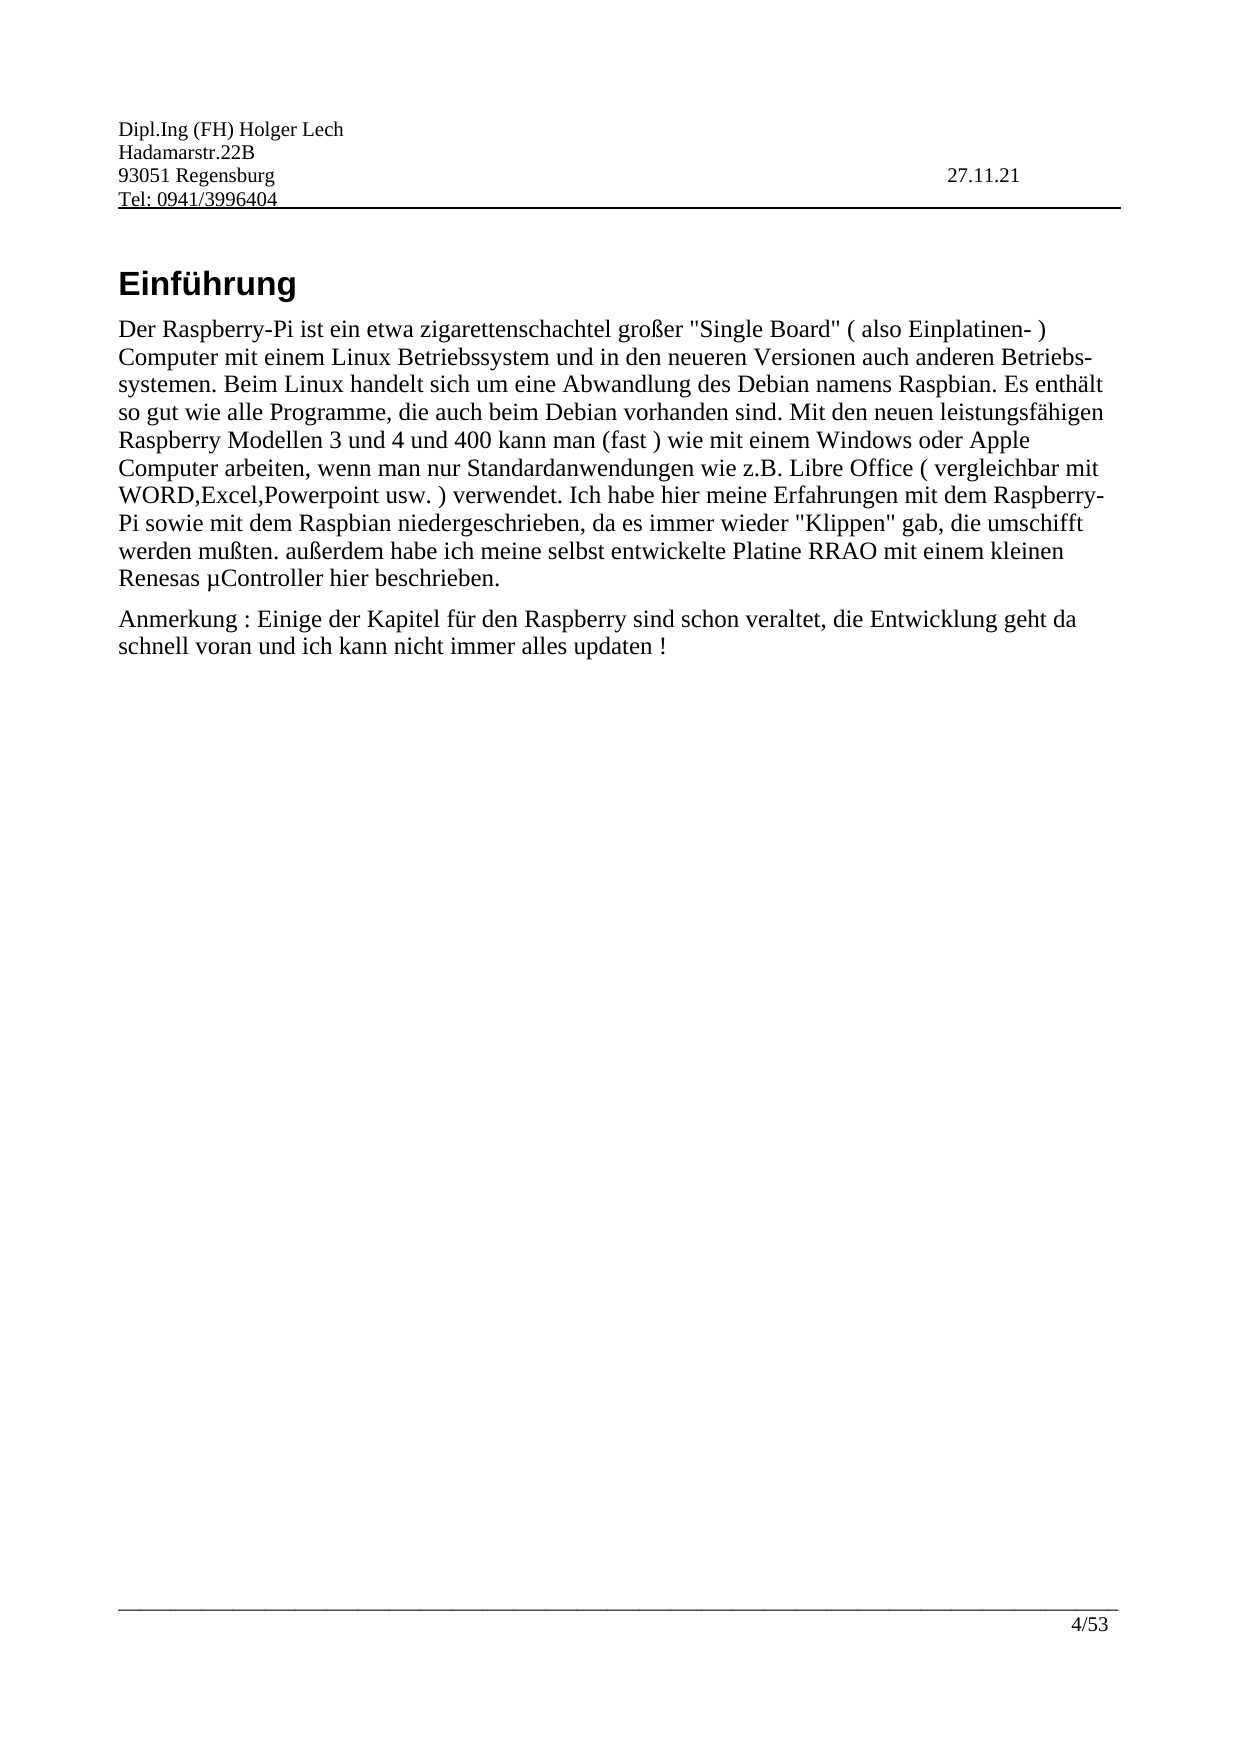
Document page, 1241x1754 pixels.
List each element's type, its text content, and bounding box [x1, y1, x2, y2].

text Der Raspberry-Pi ist ein etwa zigarettenschachtel großer "Single Board" ( also Einplatinen- ) Computer mit einem Linux Betriebssystem und in den neueren Versionen auch anderen Betriebs-systemen. Beim Linux handelt sich um eine Abwandlung des Debian namens Raspbian. Es enthält so gut wie alle Programme, die auch beim Debian vorhanden sind. Mit den neuen leistungsfähigen Raspberry Modellen 3 und 4 und 400 kann man (fast ) wie mit einem Windows oder Apple Computer arbeiten, wenn man nur Standardanwendungen wie z.B. Libre Office ( vergleichbar mit WORD,Excel,Powerpoint usw. ) verwendet. Ich habe hier meine Erfahrungen mit dem Raspberry-Pi sowie mit dem Raspbian niedergeschrieben, da es immer wieder "Klippen" gab, die umschifft werden mußten. außerdem habe ich meine selbst entwickelte Platine RRAO mit einem kleinen Renesas µController hier beschrieben. [118, 315, 1122, 592]
subtitle Einführung [118, 265, 1122, 303]
text Anmerkung : Einige der Kapitel für den Raspberry sind schon veraltet, die Entwicklung geht da schnell voran und ich kann nicht immer alles updaten ! [118, 605, 1122, 660]
